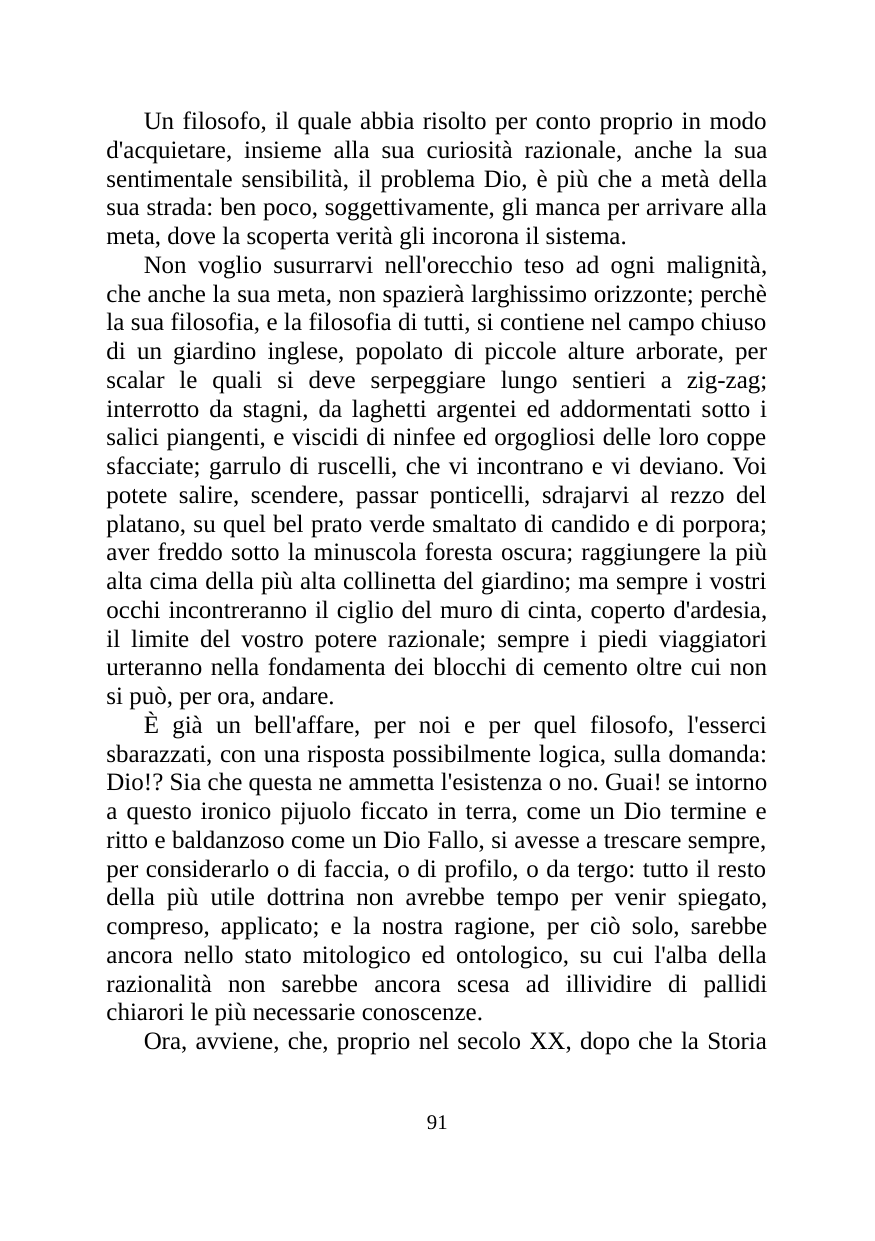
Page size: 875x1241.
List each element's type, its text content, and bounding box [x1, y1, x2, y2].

text Ora, avviene, che, proprio nel secolo XX, dopo che la Storia [106, 1026, 768, 1055]
text Non voglio susurrarvi nell'orecchio teso ad ogni malignità, che anche la sua meta, non spazierà larghissimo orizzonte; perchè la sua filosofia, e la filosofia di tutti, si contiene nel campo chiuso di un giardino inglese, popolato di piccole alture arborate, per scalar le quali si deve serpeggiare lungo sentieri a zig-zag; interrotto da stagni, da laghetti argentei ed addormentati sotto i salici piangenti, e viscidi di ninfee ed orgogliosi delle loro coppe sfacciate; garrulo di ruscelli, che vi incontrano e vi deviano. Voi potete salire, scendere, passar ponticelli, sdrajarvi al rezzo del platano, su quel bel prato verde smaltato di candido e di porpora; aver freddo sotto la minuscola foresta oscura; raggiungere la più alta cima della più alta collinetta del giardino; ma sempre i vostri occhi incontreranno il ciglio del muro di cinta, coperto d'ardesia, il limite del vostro potere razionale; sempre i piedi viaggiatori urteranno nella fondamenta dei blocchi di cemento oltre cui non si può, per ora, andare. [106, 250, 768, 710]
text Un filosofo, il quale abbia risolto per conto proprio in modo d'acquietare, insieme alla sua curiosità razionale, anche la sua sentimentale sensibilità, il problema Dio, è più che a metà della sua strada: ben poco, soggettivamente, gli manca per arrivare alla meta, dove la scoperta verità gli incorona il sistema. [106, 106, 768, 250]
text È già un bell'affare, per noi e per quel filosofo, l'esserci sbarazzati, con una risposta possibilmente logica, sulla domanda: Dio!? Sia che questa ne ammetta l'esistenza o no. Guai! se intorno a questo ironico pijuolo ficcato in terra, come un Dio termine e ritto e baldanzoso come un Dio Fallo, si avesse a trescare sempre, per considerarlo o di faccia, o di profilo, o da tergo: tutto il resto della più utile dottrina non avrebbe tempo per venir spiegato, compreso, applicato; e la nostra ragione, per ciò solo, sarebbe ancora nello stato mitologico ed ontologico, su cui l'alba della razionalità non sarebbe ancora scesa ad illividire di pallidi chiarori le più necessarie conoscenze. [106, 710, 768, 1026]
